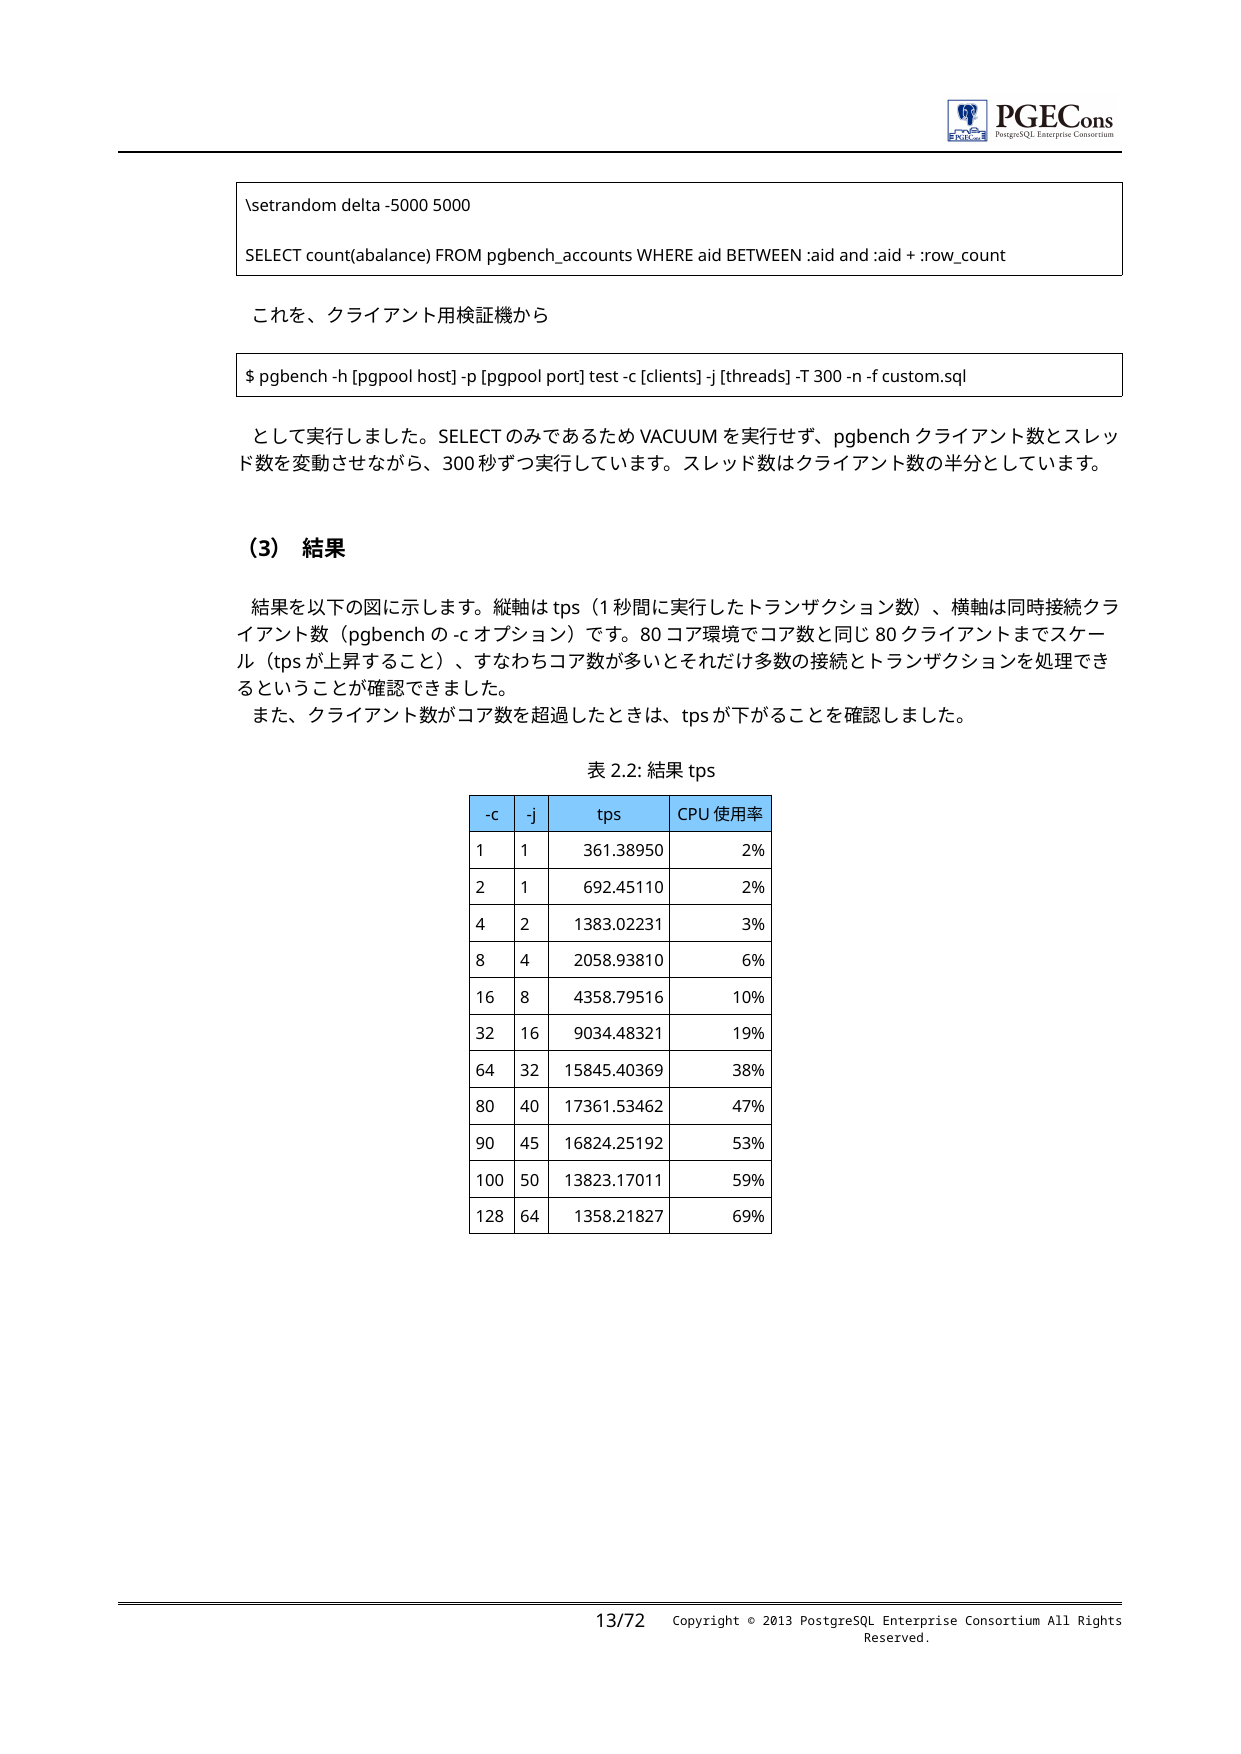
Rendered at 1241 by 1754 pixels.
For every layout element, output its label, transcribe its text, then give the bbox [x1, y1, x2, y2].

table_header CPU使用率 [670, 796, 771, 831]
table_cell 16 [515, 1015, 548, 1050]
table_cell 1 [515, 832, 548, 868]
table_cell 17361.53462 [549, 1088, 669, 1123]
table_cell 10% [670, 978, 771, 1014]
table_cell 2058.93810 [549, 942, 669, 977]
text また、クライアント数がコア数を超過したときは、tpsが下がることを確認しました。 [236, 701, 1122, 728]
text これを、クライアント用検証機から [236, 301, 1122, 328]
table_cell 2% [670, 832, 771, 868]
table_cell 59% [670, 1161, 771, 1197]
table_cell 361.38950 [549, 832, 669, 868]
table_cell 1 [470, 832, 514, 868]
text $ pgbench -h [pgpool host] -p [pgpool port] test -c [clients] -j [threads] -T 300 -n -f custom.sql [237, 354, 1122, 396]
table_cell 53% [670, 1125, 771, 1160]
picture [941, 94, 1119, 147]
table_cell 16824.25192 [549, 1125, 669, 1160]
table_cell 8 [470, 942, 514, 977]
table_cell 19% [670, 1015, 771, 1050]
table_cell 15845.40369 [549, 1051, 669, 1087]
table_cell 32 [470, 1015, 514, 1050]
table_cell 40 [515, 1088, 548, 1123]
table_cell 692.45110 [549, 869, 669, 904]
table_cell 45 [515, 1125, 548, 1160]
table_cell 50 [515, 1161, 548, 1197]
text として実行しました。SELECTのみであるためVACUUMを実行せず、pgbenchクライアント数とスレッド数を変動させながら、300秒ずつ実行しています。スレッド数はクライアント数の半分としています。 [236, 422, 1122, 476]
table_cell 64 [515, 1198, 548, 1233]
text SELECT count(abalance) FROM pgbench_accounts WHERE aid BETWEEN :aid and :aid + :row_count [237, 232, 1122, 275]
table_cell 38% [670, 1051, 771, 1087]
table_cell 9034.48321 [549, 1015, 669, 1050]
table_header -j [515, 796, 548, 831]
table_header tps [549, 796, 669, 831]
table_cell 69% [670, 1198, 771, 1233]
table_cell 100 [470, 1161, 514, 1197]
text \setrandom delta -5000 5000 [237, 183, 1122, 216]
table_cell 2% [670, 869, 771, 904]
table_cell 2 [515, 905, 548, 941]
table_cell 80 [470, 1088, 514, 1123]
text 表 2.2: 結果tps [181, 758, 1122, 783]
table_cell 1 [515, 869, 548, 904]
table_cell 16 [470, 978, 514, 1014]
table_cell 6% [670, 942, 771, 977]
table_cell 8 [515, 978, 548, 1014]
table_header -c [470, 796, 514, 831]
table_cell 4 [470, 905, 514, 941]
table_cell 3% [670, 905, 771, 941]
table_cell 4 [515, 942, 548, 977]
table_cell 47% [670, 1088, 771, 1123]
text 結果を以下の図に示します。縦軸はtps（1秒間に実行したトランザクション数）、横軸は同時接続クライアント数（pgbench の -c オプション）です。80コア環境でコア数と同じ80クライアントまでスケール（tpsが上昇すること）、すなわちコア数が多いとそれだけ多数の接続とトランザクションを処理できるということが確認できました。 [236, 592, 1122, 701]
table_cell 64 [470, 1051, 514, 1087]
table_cell 13823.17011 [549, 1161, 669, 1197]
table_cell 4358.79516 [549, 978, 669, 1014]
table_cell 2 [470, 869, 514, 904]
table_cell 128 [470, 1198, 514, 1233]
table_cell 1383.02231 [549, 905, 669, 941]
subtitle 結果 [236, 531, 1122, 563]
table_cell 90 [470, 1125, 514, 1160]
table_cell 32 [515, 1051, 548, 1087]
table_cell 1358.21827 [549, 1198, 669, 1233]
